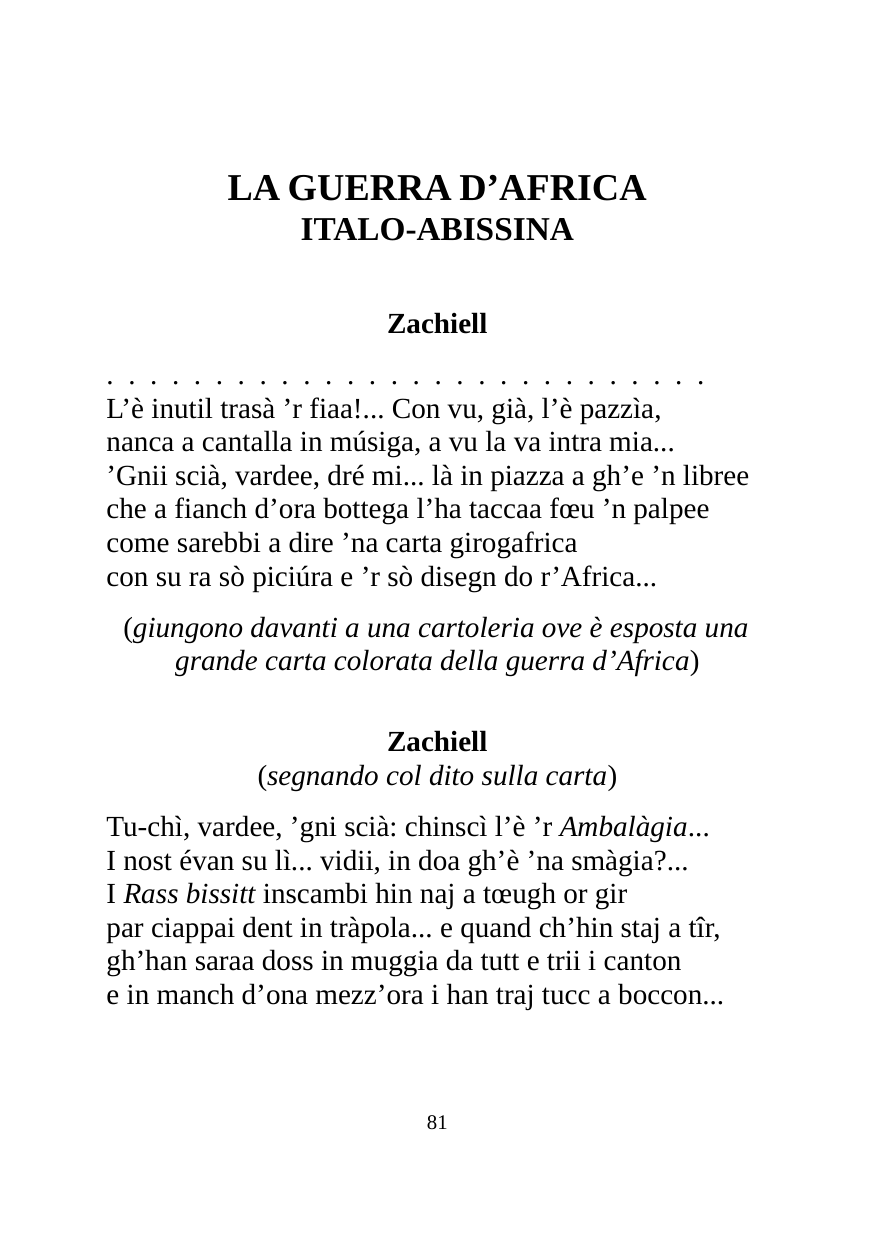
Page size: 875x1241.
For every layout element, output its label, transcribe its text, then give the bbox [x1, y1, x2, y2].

text e in manch d’ona mezz’ora i han traj tucc a boccon... [106, 977, 768, 1010]
text ’Gnii scià, vardee, dré mi... là in piazza a gh’e ’n libree [106, 458, 768, 492]
text . . . . . . . . . . . . . . . . . . . . . . . . . . . . [106, 357, 768, 391]
text (giungono davanti a una cartoleria ove è esposta una grande carta colorata della guerra d’Africa) [106, 610, 768, 677]
text Zachiell [106, 306, 768, 340]
text che a fianch d’ora bottega l’ha taccaa fœu ’n palpee [106, 492, 768, 525]
text par ciappai dent in tràpola... e quand ch’hin staj a tîr, [106, 910, 768, 943]
text nanca a cantalla in músiga, a vu la va intra mia... [106, 424, 768, 458]
subtitle LA GUERRA D’AFRICA ITALO-ABISSINA [106, 165, 768, 247]
text con su ra sò piciúra e ’r sò disegn do r’Africa... [106, 559, 768, 592]
text gh’han saraa doss in muggia da tutt e trii i canton [106, 943, 768, 977]
text I Rass bissitt inscambi hin naj a tœugh or gir [106, 876, 768, 910]
text Tu-chì, vardee, ’gni scià: chinscì l’è ’r Ambalàgia... [106, 809, 768, 843]
text Zachiell (segnando col dito sulla carta) [106, 724, 768, 791]
text L’è inutil trasà ’r fiaa!... Con vu, già, l’è pazzìa, [106, 391, 768, 424]
text come sarebbi a dire ’na carta girogafrica [106, 525, 768, 559]
text I nost évan su lì... vidii, in doa gh’è ’na smàgia?... [106, 843, 768, 876]
